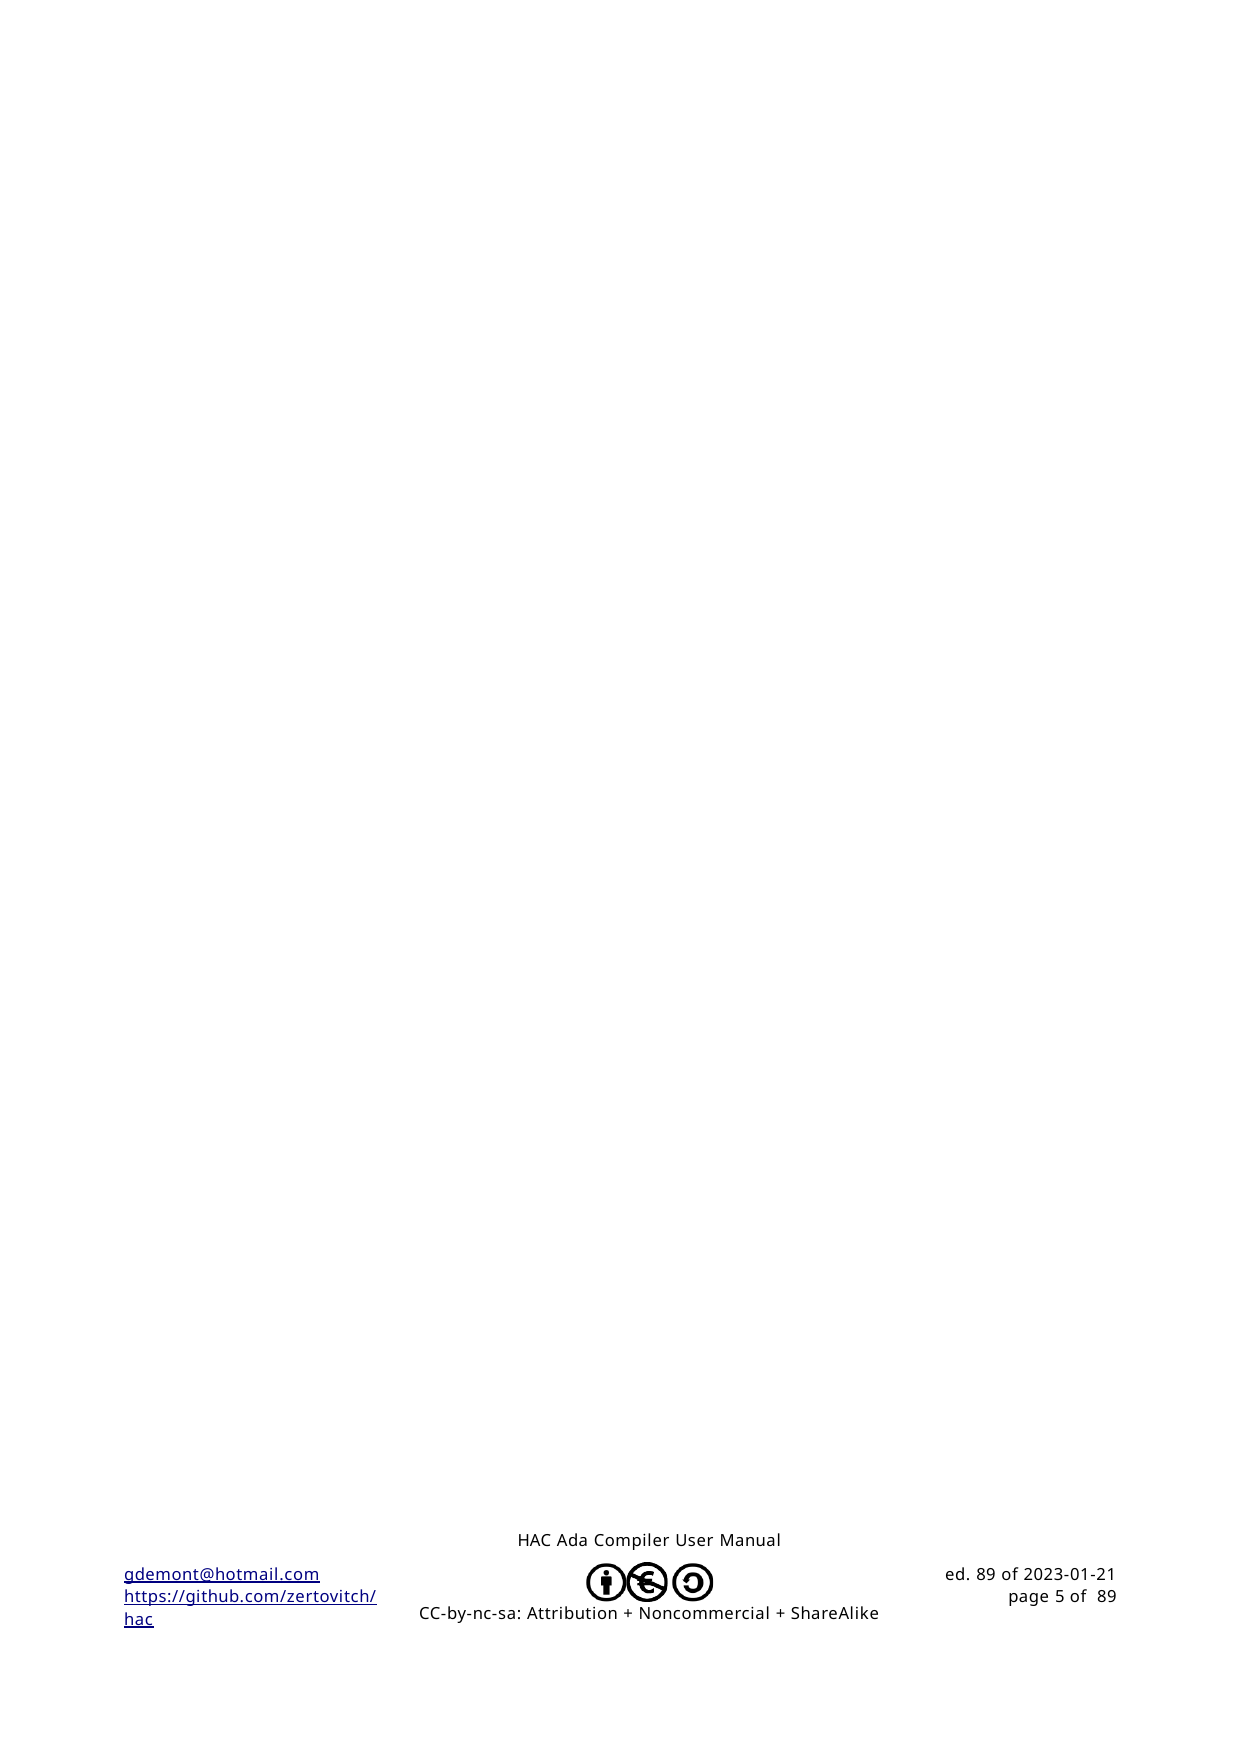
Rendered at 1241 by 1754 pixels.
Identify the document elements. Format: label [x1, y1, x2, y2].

picture [672, 1562, 714, 1602]
picture [585, 1562, 668, 1602]
